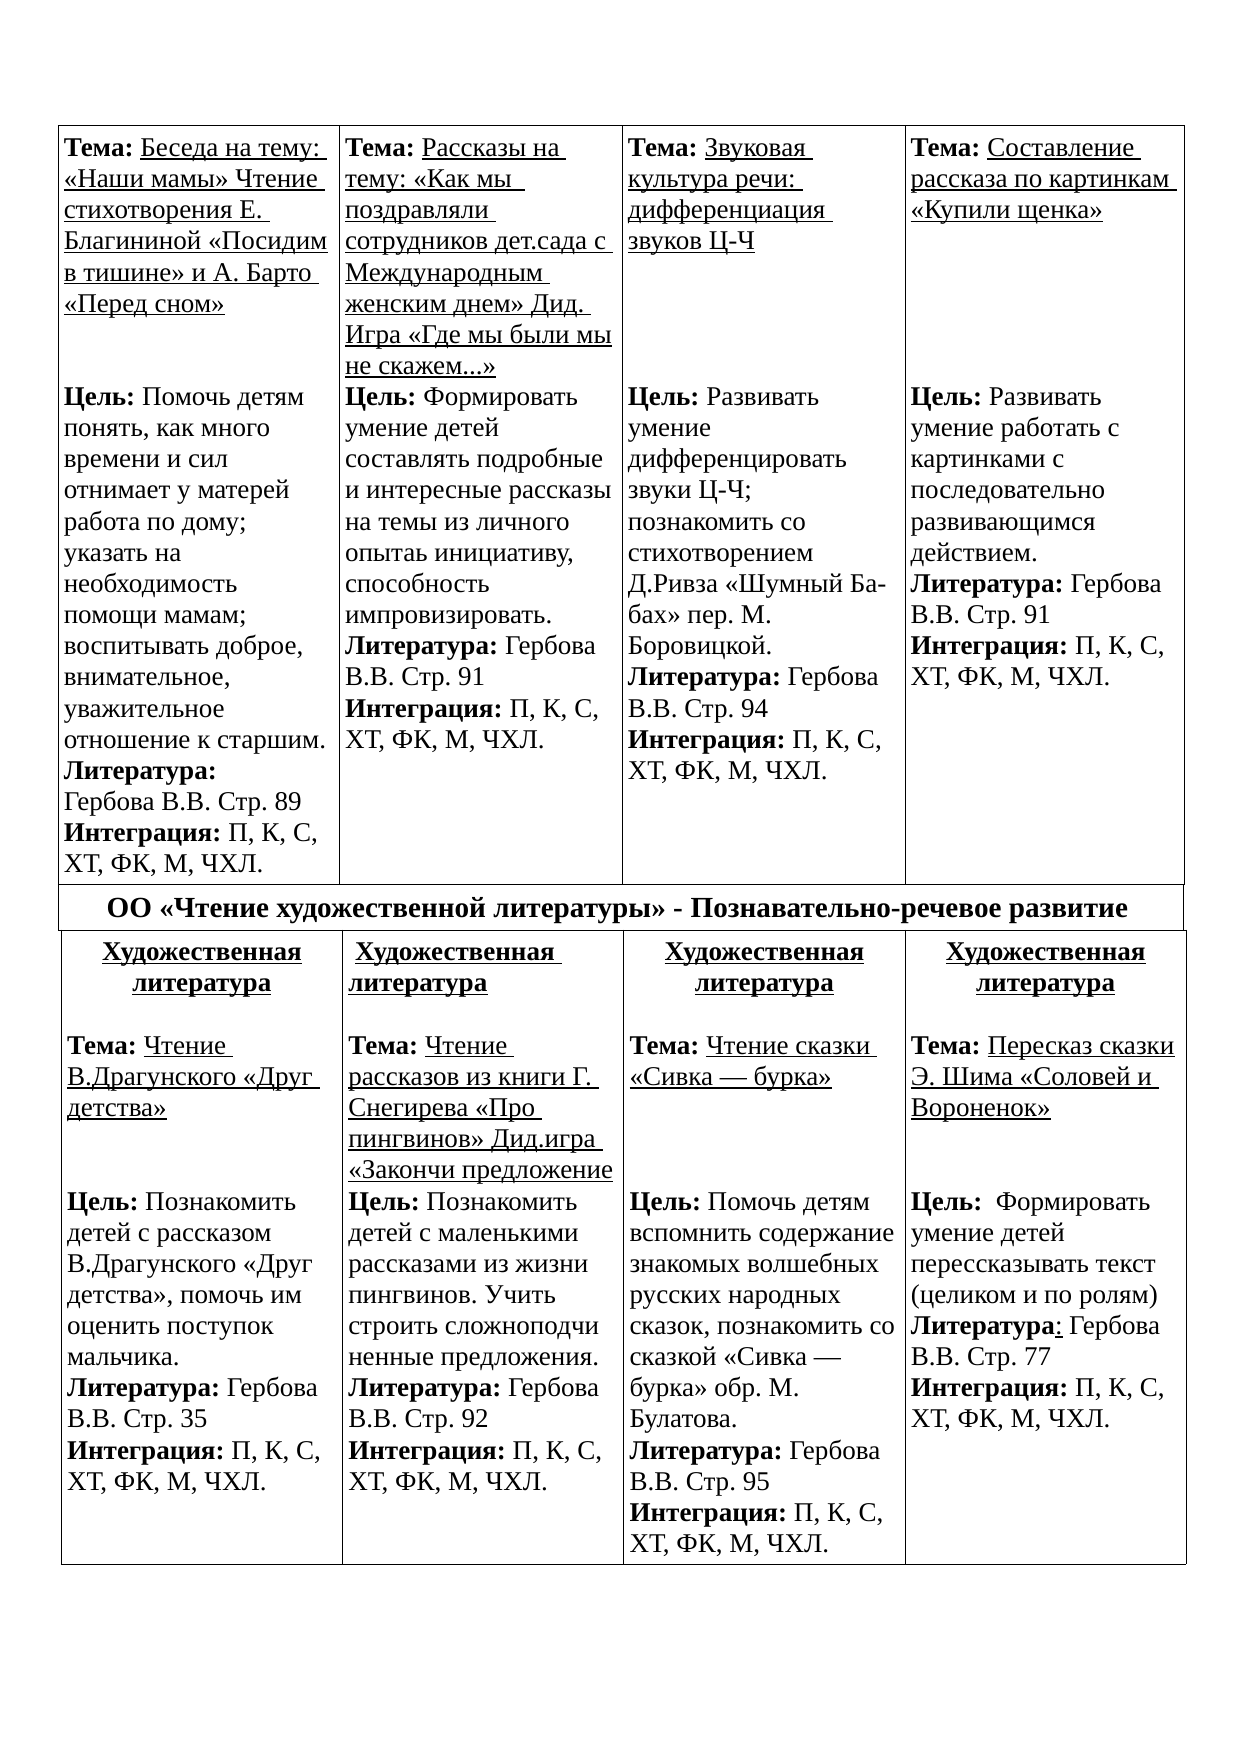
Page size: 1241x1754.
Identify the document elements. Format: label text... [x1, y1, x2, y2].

table_header Тема: Звуковая культура речи: дифференциация звуков Ц-Ч Цель: Развивать умение дифференцировать звуки Ц-Ч; познакомить со стихотворением Д.Ривза «Шумный Ба-бах» пер. М. Боровицкой. Литература: Гербова В.В. Стр. 94 Интеграция: П, К, С, ХТ, ФК, М, ЧХЛ. [623, 126, 905, 884]
table_header ОО «Чтение художественной литературы» - Познавательно-речевое развитие [59, 885, 1183, 929]
table_header Художественная литература Тема: Чтение сказки «Сивка — бурка» Цель: Помочь детям вспомнить содержание знакомых волшебных русских народных сказок, познакомить со сказкой «Сивка — бурка» обр. М. Булатова. Литература: Гербова В.В. Стр. 95 Интеграция: П, К, С, ХТ, ФК, М, ЧХЛ. [624, 931, 905, 1564]
table_header Тема: Беседа на тему: «Наши мамы» Чтение стихотворения Е. Благининой «Посидим в тишине» и А. Барто «Перед сном» Цель: Помочь детям понять, как много времени и сил отнимает у матерей работа по дому; указать на необходимость помощи мамам; воспитывать доброе, внимательное, уважительное отношение к старшим. Литература: Гербова В.В. Стр. 89 Интеграция: П, К, С, ХТ, ФК, М, ЧХЛ. [59, 126, 339, 884]
table_header Художественная литература Тема: Пересказ сказки Э. Шима «Соловей и Вороненок» Цель: Формировать умение детей перессказывать текст (целиком и по ролям) Литература: Гербова В.В. Стр. 77 Интеграция: П, К, С, ХТ, ФК, М, ЧХЛ. [906, 931, 1186, 1564]
table_header Художественная литература Тема: Чтение В.Драгунского «Друг детства» Цель: Познакомить детей с рассказом В.Драгунского «Друг детства», помочь им оценить поступок мальчика. Литература: Гербова В.В. Стр. 35 Интеграция: П, К, С, ХТ, ФК, М, ЧХЛ. [62, 931, 342, 1564]
table_header Художественная литература Тема: Чтение рассказов из книги Г. Снегирева «Про пингвинов» Дид.игра «Закончи предложение Цель: Познакомить детей с маленькими рассказами из жизни пингвинов. Учить строить сложноподчи ненные предложения. Литература: Гербова В.В. Стр. 92 Интеграция: П, К, С, ХТ, ФК, М, ЧХЛ. [343, 931, 623, 1564]
table_header Тема: Составление рассказа по картинкам «Купили щенка» Цель: Развивать умение работать с картинками с последовательно развивающимся действием. Литература: Гербова В.В. Стр. 91 Интеграция: П, К, С, ХТ, ФК, М, ЧХЛ. [906, 126, 1184, 884]
table_header Тема: Рассказы на тему: «Как мы поздравляли сотрудников дет.сада с Международным женским днем» Дид. Игра «Где мы были мы не скажем...» Цель: Формировать умение детей составлять подробные и интересные рассказы на темы из личного опытаь инициативу, способность импровизировать. Литература: Гербова В.В. Стр. 91 Интеграция: П, К, С, ХТ, ФК, М, ЧХЛ. [340, 126, 622, 884]
